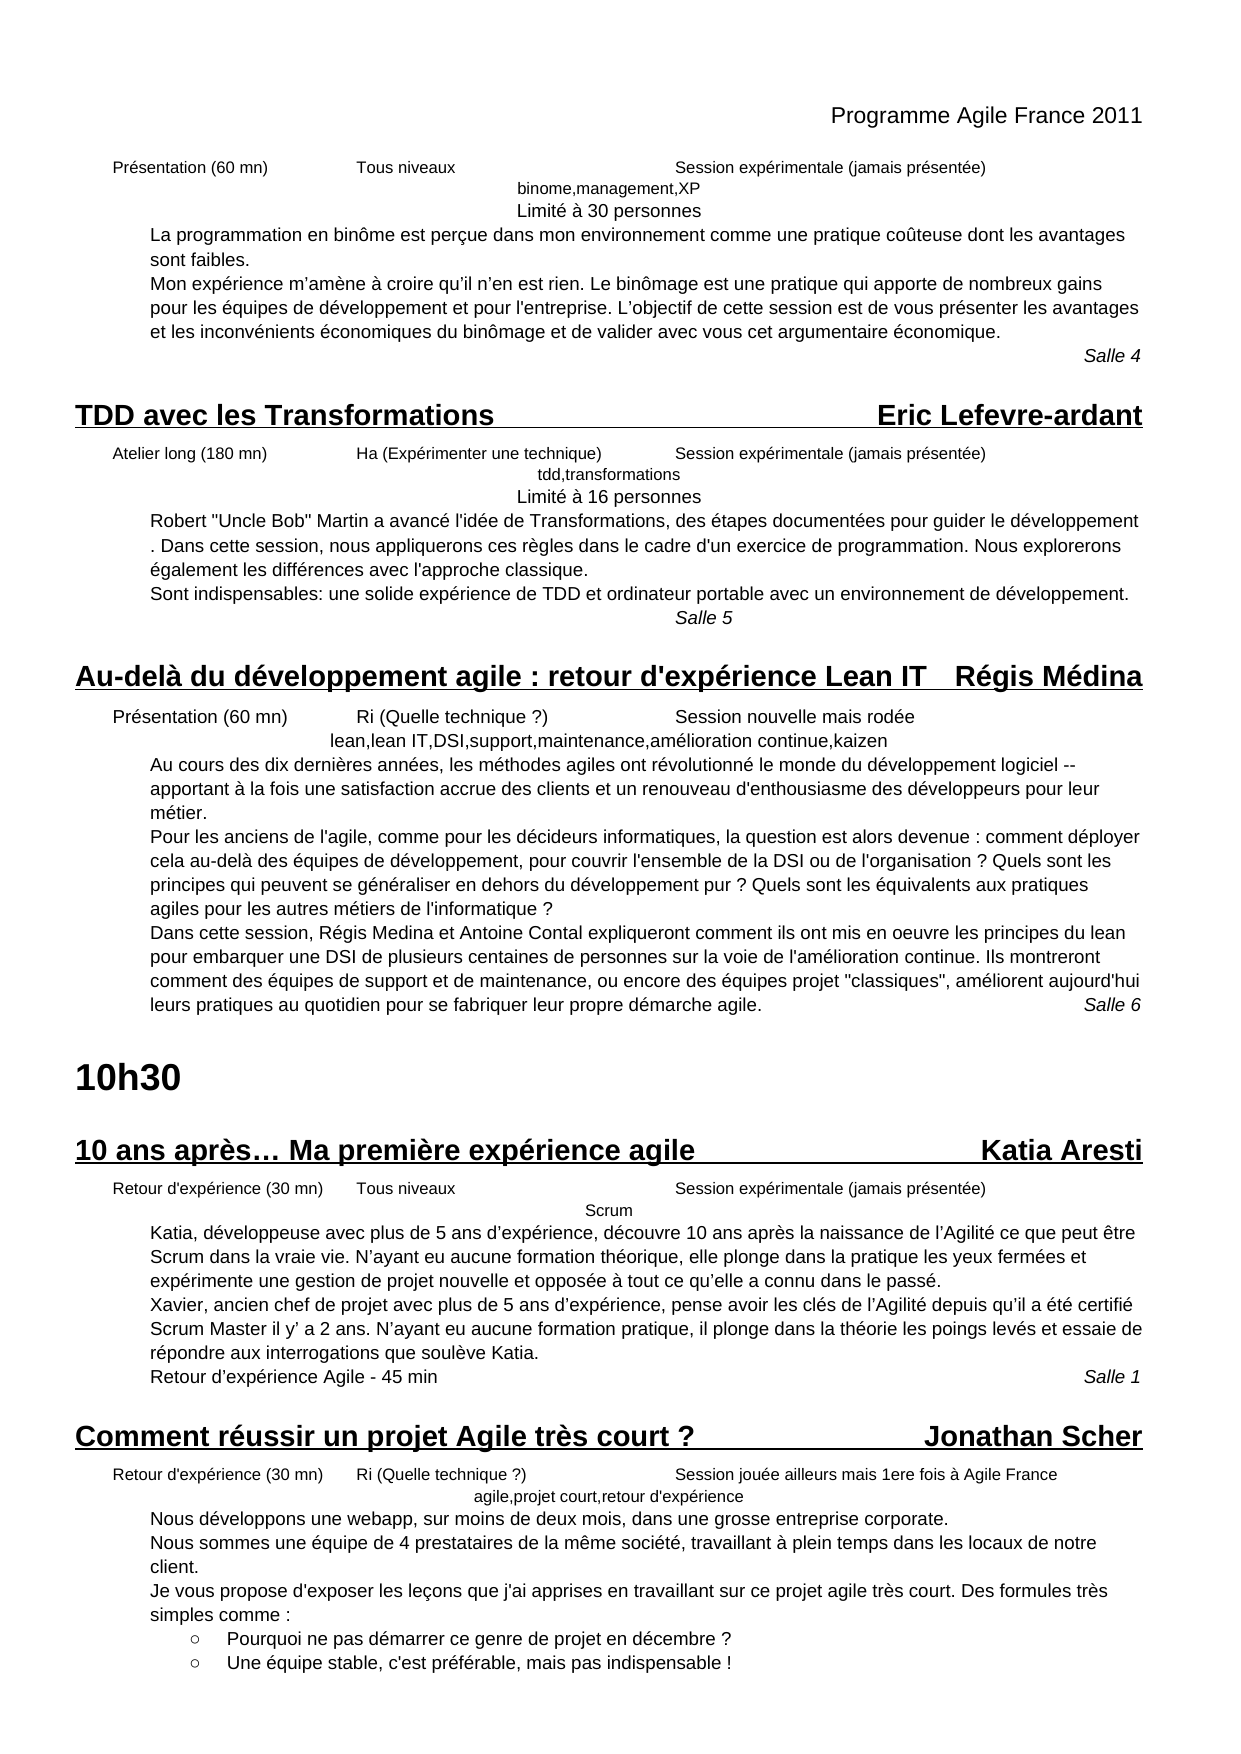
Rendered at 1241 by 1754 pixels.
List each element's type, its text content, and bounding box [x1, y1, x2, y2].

text Salle 4 [150, 345, 1143, 366]
text Retour d'expérience (30 mn) Tous niveaux Session expérimentale (jamais présentée) [75, 1179, 1143, 1198]
text Pour les anciens de l'agile, comme pour les décideurs informatiques, la question est alors devenue : comment déployer cela au-delà des équipes de développement, pour couvrir l'ensemble de la DSI ou de l'organisation ? Quels sont les principes qui peuvent se généraliser en dehors du développement pur ? Quels sont les équivalents aux pratiques agiles pour les autres métiers de l'informatique ? [150, 826, 1143, 919]
text Scrum [75, 1201, 1143, 1219]
text Nous sommes une équipe de 4 prestataires de la même société, travaillant à plein temps dans les locaux de notre client. [150, 1532, 1143, 1577]
subtitle TDD avec les Transformations Eric Lefevre-ardant [75, 398, 1143, 427]
subtitle Comment réussir un projet Agile très court ? Jonathan Scher [75, 1420, 1143, 1448]
text Présentation (60 mn) Tous niveaux Session expérimentale (jamais présentée) [75, 158, 1143, 177]
text lean,lean IT,DSI,support,maintenance,amélioration continue,kaizen [75, 730, 1143, 751]
text agile,projet court,retour d'expérience [75, 1487, 1143, 1506]
list Une équipe stable, c'est préférable, mais pas indispensable ! [189, 1653, 1143, 1673]
text Xavier, ancien chef de projet avec plus de 5 ans d’expérience, pense avoir les clés de l’Agilité depuis qu’il a été certifié Scrum Master il y’ a 2 ans. N’ayant eu aucune formation pratique, il plonge dans la théorie les poings levés et essaie de répondre aux interrogations que soulève Katia. [150, 1294, 1143, 1363]
text Limité à 16 personnes [75, 487, 1143, 508]
subtitle 10h30 [75, 1056, 1143, 1098]
text binome,management,XP [75, 179, 1143, 198]
text Je vous propose d'exposer les leçons que j'ai apprises en travaillant sur ce projet agile très court. Des formules très simples comme : [150, 1580, 1143, 1625]
text Robert "Uncle Bob" Martin a avancé l'idée de Transformations, des étapes documentées pour guider le développement . Dans cette session, nous appliquerons ces règles dans le cadre d'un exercice de programmation. Nous explorerons également les différences avec l'approche classique. [150, 511, 1143, 580]
text Dans cette session, Régis Medina et Antoine Contal expliqueront comment ils ont mis en oeuvre les principes du lean pour embarquer une DSI de plusieurs centaines de personnes sur la voie de l'amélioration continue. Ils montreront comment des équipes de support et de maintenance, ou encore des équipes projet "classiques", améliorent aujourd'hui leurs pratiques au quotidien pour se fabriquer leur propre démarche agile. Salle 6 [150, 923, 1143, 1016]
text Sont indispensables: une solide expérience de TDD et ordinateur portable avec un environnement de développement. Salle 5 [150, 583, 1143, 628]
text Limité à 30 personnes [75, 201, 1143, 222]
text Katia, développeuse avec plus de 5 ans d’expérience, découvre 10 ans après la naissance de l’Agilité ce que peut être Scrum dans la vraie vie. N’ayant eu aucune formation théorique, elle plonge dans la pratique les yeux fermées et expérimente une gestion de projet nouvelle et opposée à tout ce qu’elle a connu dans le passé. [150, 1222, 1143, 1291]
text Présentation (60 mn) Ri (Quelle technique ?) Session nouvelle mais rodée [75, 706, 1143, 727]
text Mon expérience m’amène à croire qu’il n’en est rien. Le binômage est une pratique qui apporte de nombreux gains pour les équipes de développement et pour l'entreprise. L’objectif de cette session est de vous présenter les avantages et les inconvénients économiques du binômage et de valider avec vous cet argumentaire économique. [150, 273, 1143, 342]
text Au cours des dix dernières années, les méthodes agiles ont révolutionné le monde du développement logiciel -- apportant à la fois une satisfaction accrue des clients et un renouveau d'enthousiasme des développeurs pour leur métier. [150, 754, 1143, 823]
text Retour d'expérience (30 mn) Ri (Quelle technique ?) Session jouée ailleurs mais 1ere fois à Agile France [75, 1466, 1143, 1484]
subtitle Au-delà du développement agile : retour d'expérience Lean IT Régis Médina [75, 660, 1143, 689]
text Nous développons une webapp, sur moins de deux mois, dans une grosse entreprise corporate. [150, 1508, 1143, 1529]
text Retour d’expérience Agile - 45 min Salle 1 [150, 1367, 1143, 1387]
subtitle 10 ans après… Ma première expérience agile Katia Aresti [75, 1134, 1143, 1162]
text tdd,transformations [75, 466, 1143, 484]
text La programmation en binôme est perçue dans mon environnement comme une pratique coûteuse dont les avantages sont faibles. [150, 225, 1143, 270]
list Pourquoi ne pas démarrer ce genre de projet en décembre ? [189, 1628, 1143, 1649]
text Atelier long (180 mn) Ha (Expérimenter une technique) Session expérimentale (jamais présentée) [75, 444, 1143, 463]
